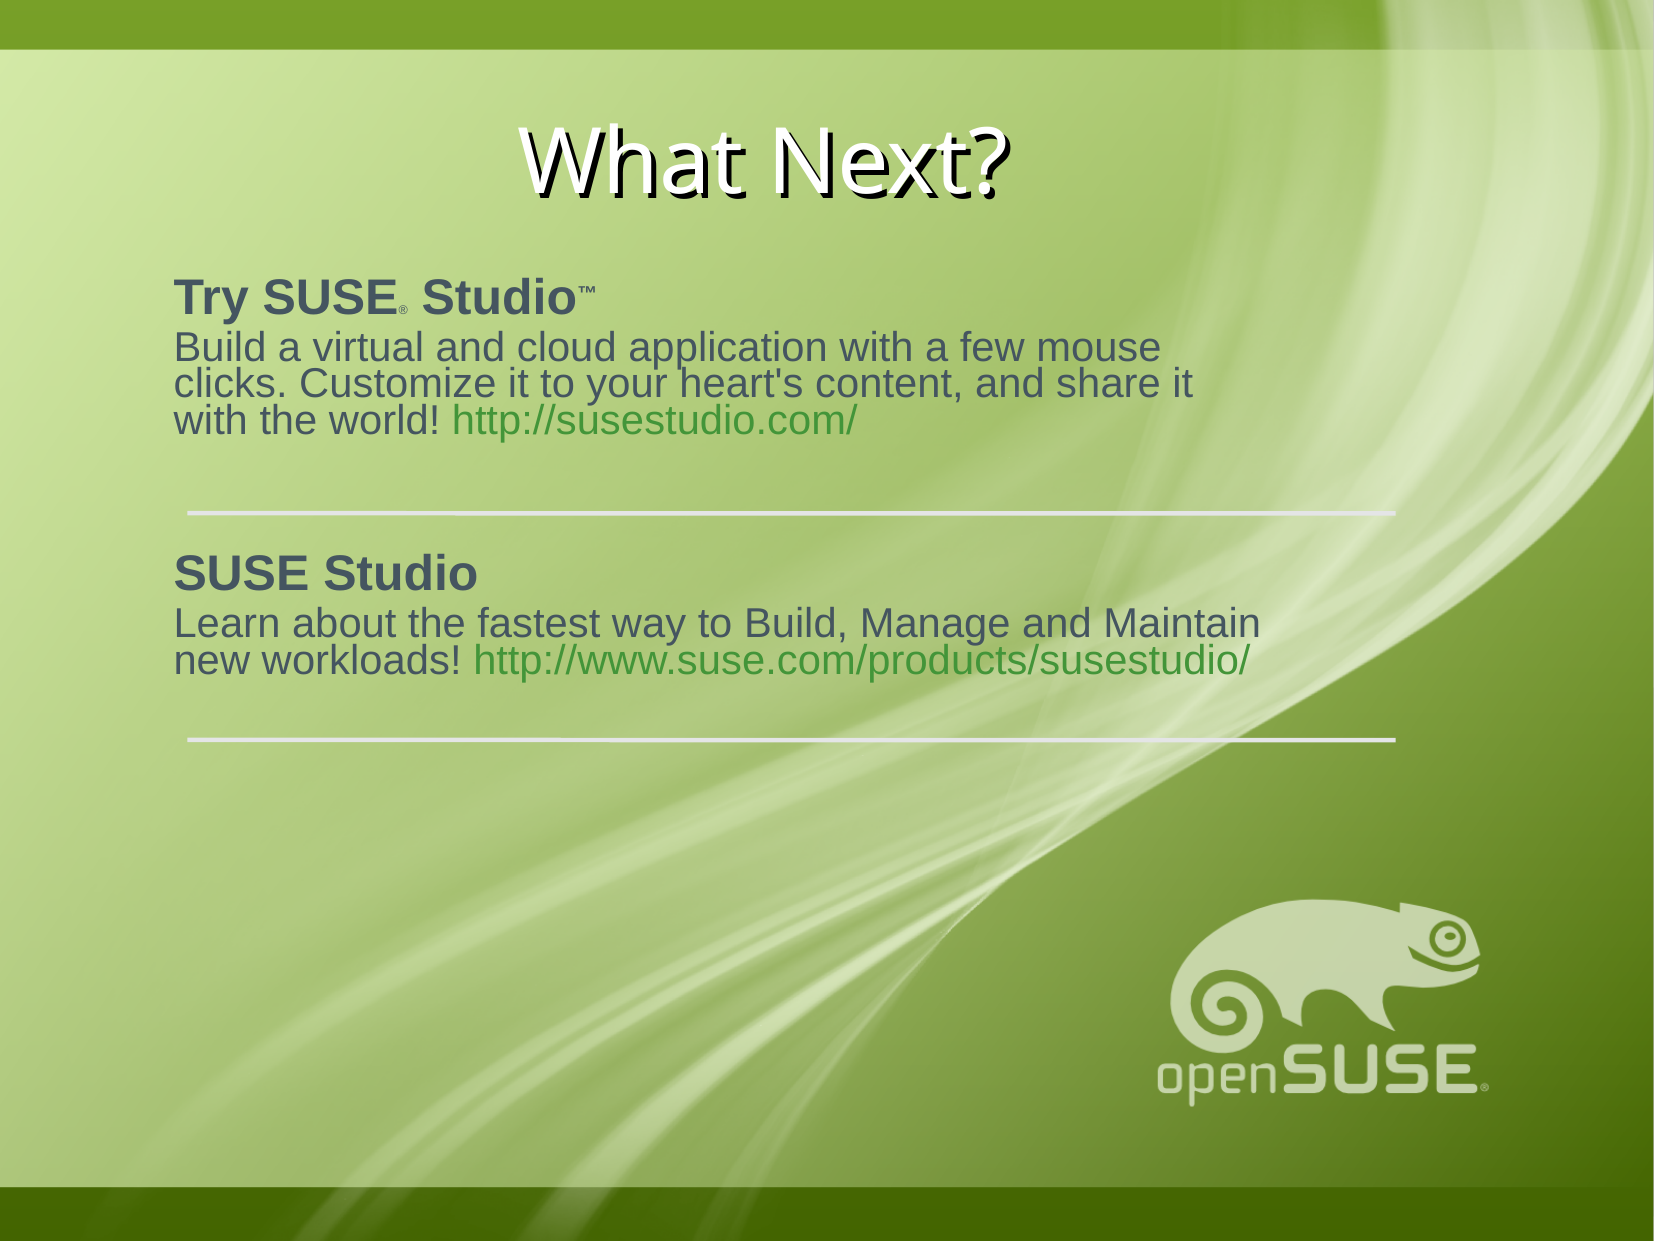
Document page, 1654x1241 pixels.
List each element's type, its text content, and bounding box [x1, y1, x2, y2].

picture [0, 0, 1654, 1241]
text_box Try SUSE® Studio™ Build a virtual and cloud application with a few mouse clicks. Customize it to your heart's content, and share it with the world! http://susestudio.com/ [173, 268, 1253, 442]
title What Next? [144, 76, 1381, 239]
text_box SUSE Studio Learn about the fastest way to Build, Manage and Maintain new workloads! http://www.suse.com/products/susestudio/ [173, 545, 1348, 682]
